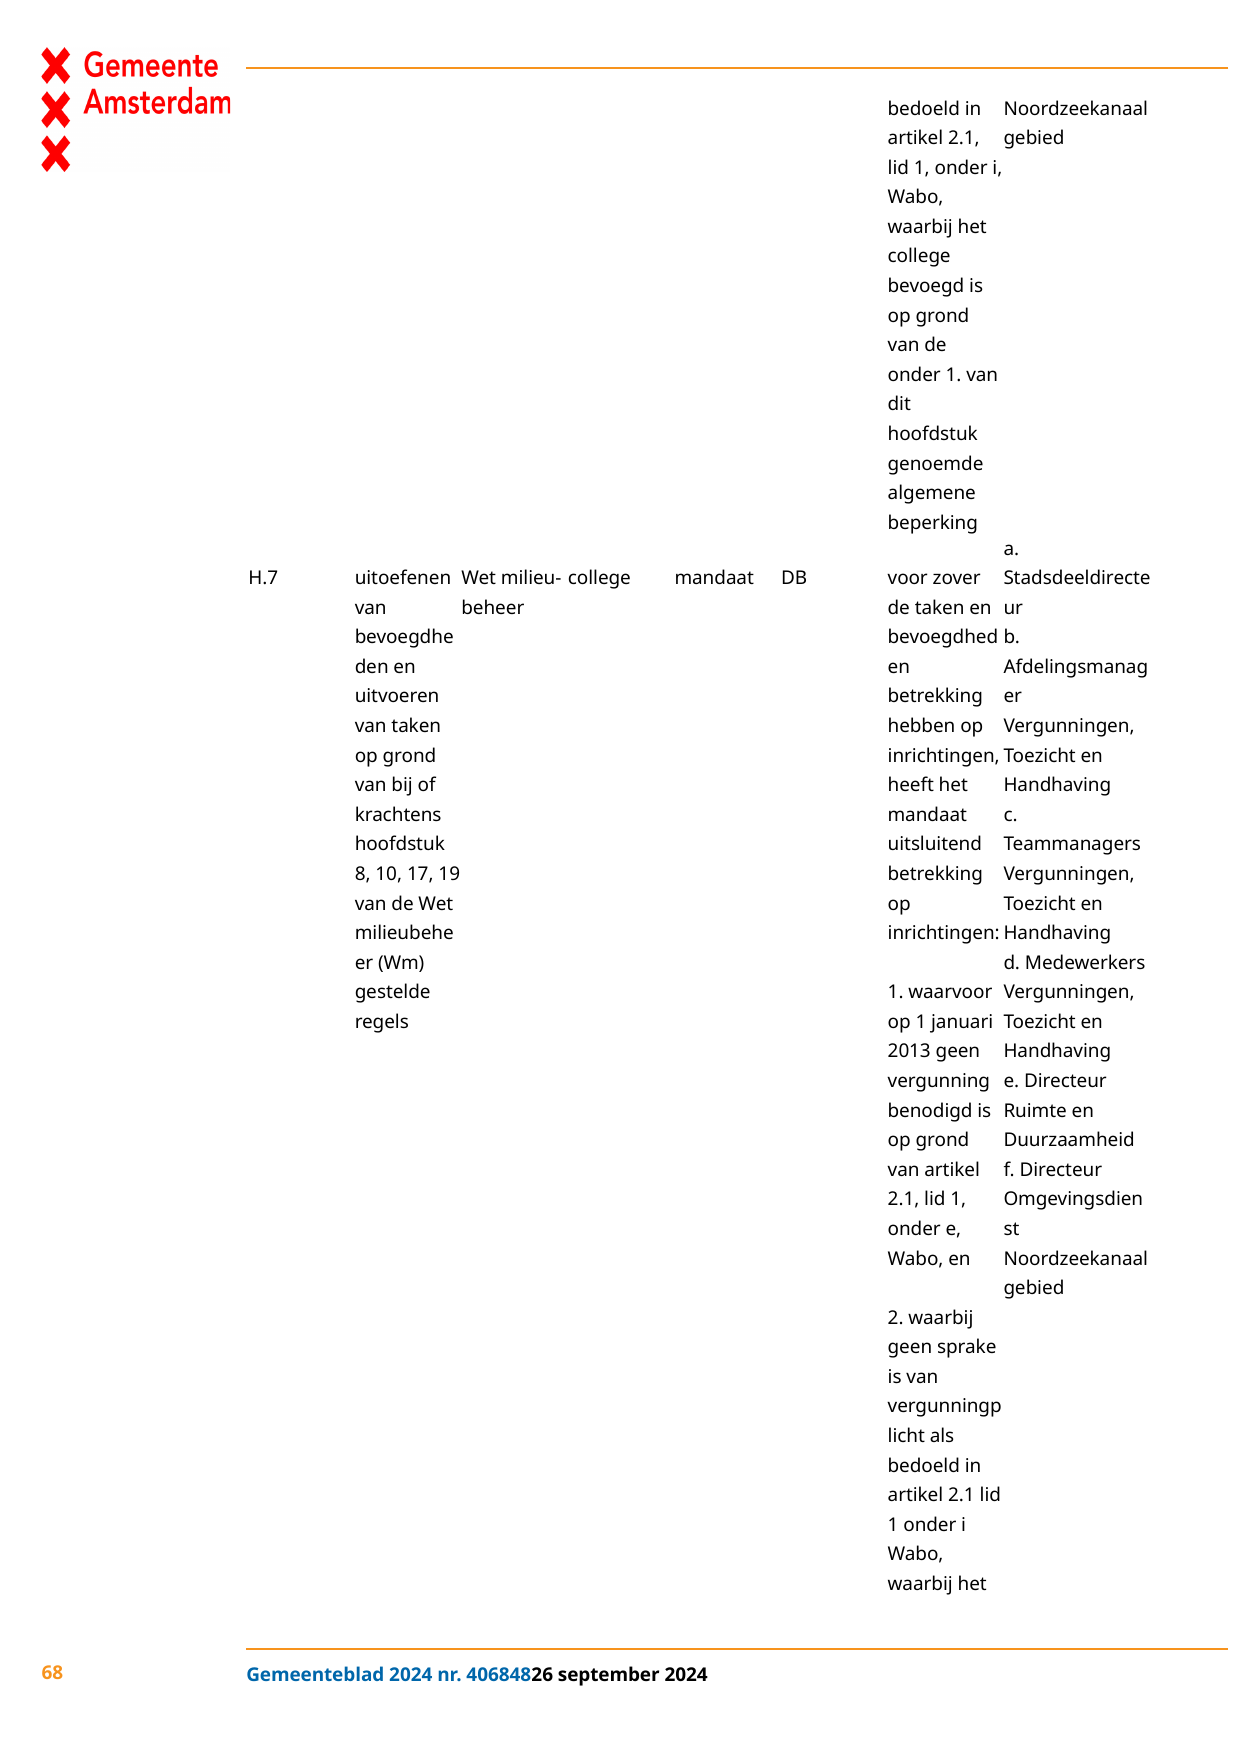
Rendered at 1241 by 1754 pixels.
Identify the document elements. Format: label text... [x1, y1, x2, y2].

table_cell [674, 95, 781, 535]
table_cell voor zover de taken en bevoegdheden betrekking hebben op inrichtingen, heeft het mandaat uitsluitend betrekking op inrichtingen: 1. waarvoor op 1 januari 2013 geen vergunning benodigd is op grond van artikel 2.1, lid 1, onder e, Wabo, en 2. waarbij geen sprake is van vergunningplicht als bedoeld in artikel 2.1 lid 1 onder i Wabo, waarbij het [888, 535, 1003, 1596]
picture [41, 47, 231, 172]
table_cell mandaat [674, 535, 781, 1596]
table_cell a. Stadsdeeldirecteur b. Afdelingsmanager Vergunningen, Toezicht en Handhaving c. Teammanagers Vergunningen, Toezicht en Handhaving d. Medewerkers Vergunningen, Toezicht en Handhaving e. Directeur Ruimte en Duurzaamheid f. Directeur Omgevingsdienst Noordzeekanaalgebied [1003, 535, 1152, 1596]
table_cell bedoeld in artikel 2.1, lid 1, onder i, Wabo, waarbij het college bevoegd is op grond van de onder 1. van dit hoofdstuk genoemde algemene beperking [888, 95, 1003, 535]
table_cell DB [781, 535, 887, 1596]
table_cell uitoefenen van bevoegdheden en uitvoeren van taken op grond van bij of krachtens hoofdstuk 8, 10, 17, 19 van de Wet milieubeheer (Wm) gestelde regels [355, 535, 461, 1596]
table_cell [461, 95, 568, 535]
table_cell [781, 95, 887, 535]
table_cell college [568, 535, 674, 1596]
table_cell H.7 [248, 535, 354, 1596]
table_cell Wet milieu-beheer [461, 535, 568, 1596]
table_cell [248, 95, 354, 535]
table_cell [568, 95, 674, 535]
table_cell Noordzeekanaalgebied [1003, 95, 1152, 535]
table_cell [355, 95, 461, 535]
